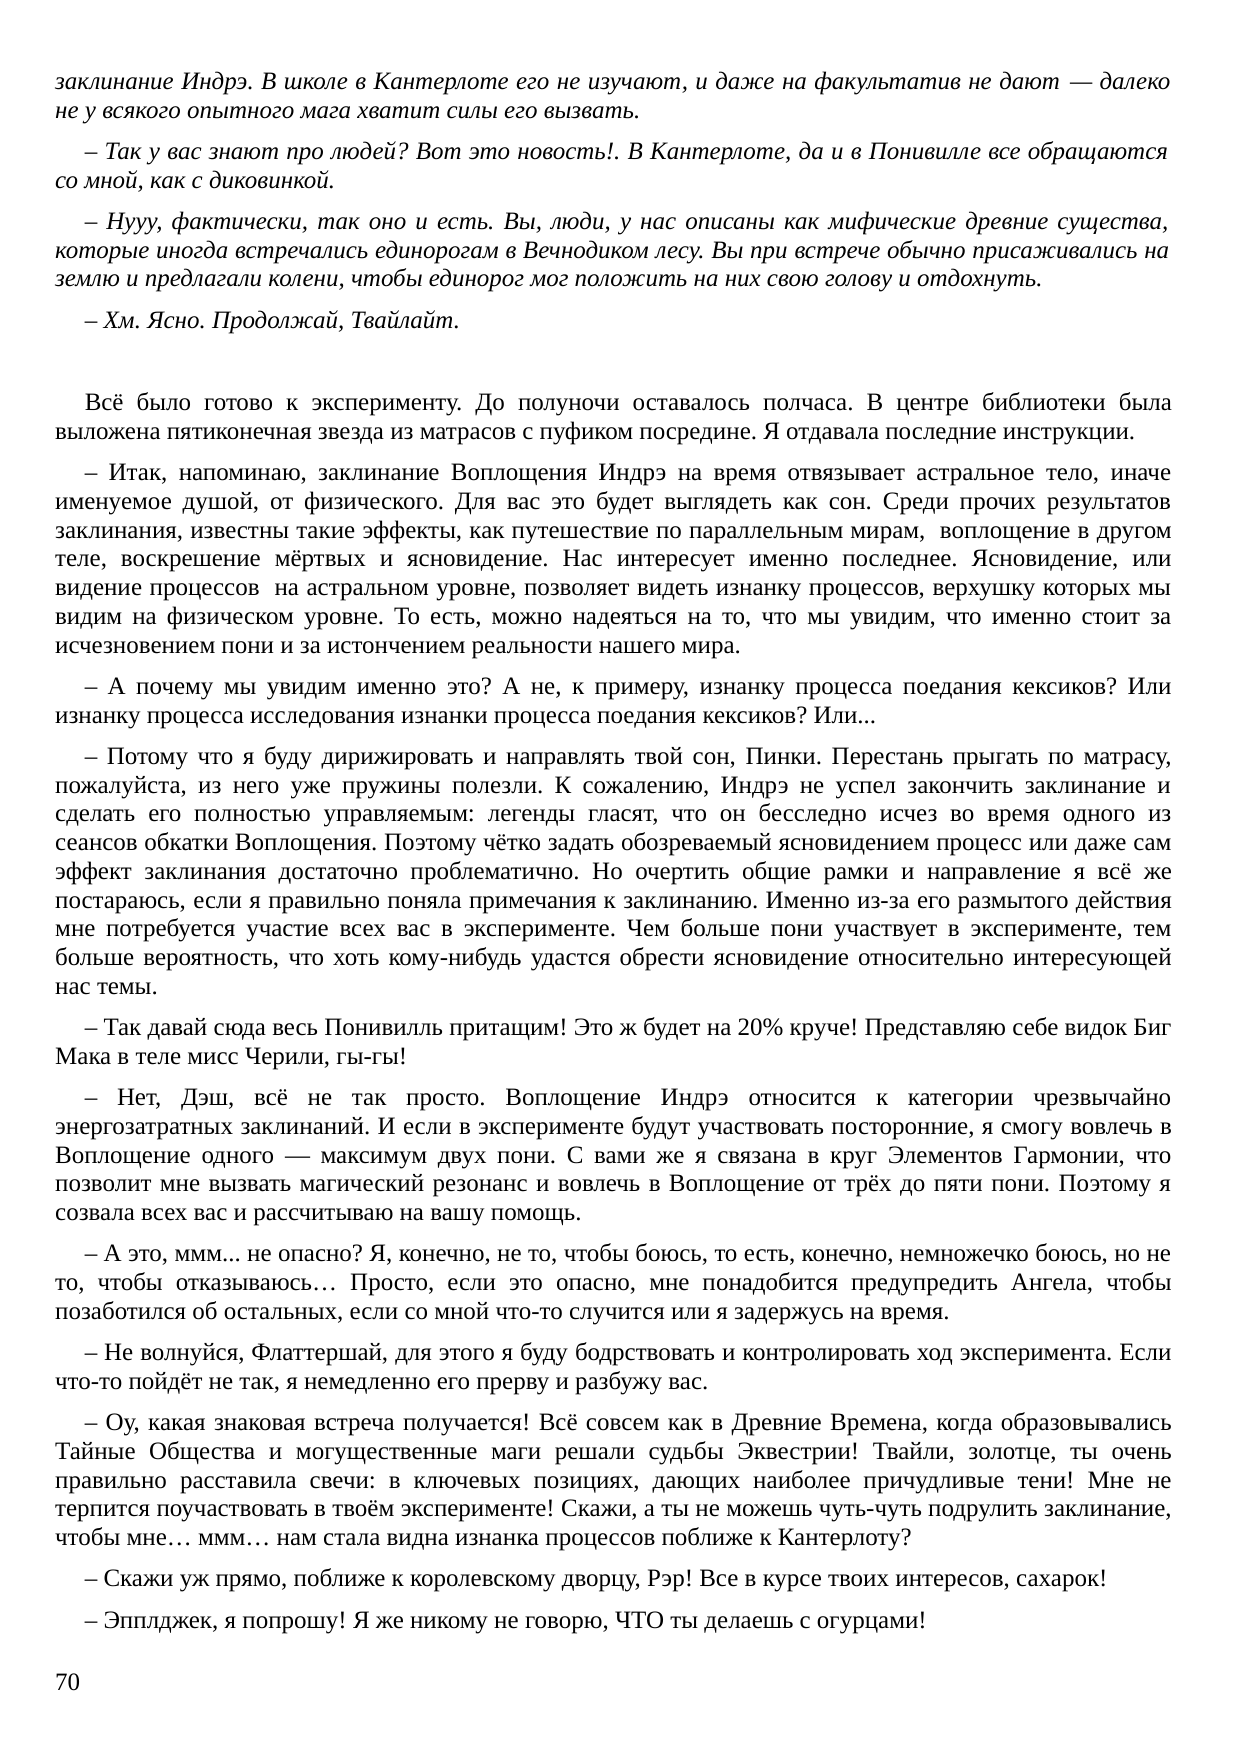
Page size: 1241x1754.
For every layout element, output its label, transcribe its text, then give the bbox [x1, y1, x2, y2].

text – Оу, какая знаковая встреча получается! Всё совсем как в Древние Времена, когда образовывались Тайные Общества и могущественные маги решали судьбы Эквестрии! Твайли, золотце, ты очень правильно расставила свечи: в ключевых позициях, дающих наиболее причудливые тени! Мне не терпится поучаствовать в твоём эксперименте! Скажи, а ты не можешь чуть-чуть подрулить заклинание, чтобы мне… ммм… нам стала видна изнанка процессов поближе к Кантерлоту? [55, 1407, 1173, 1551]
text – Нууу, фактически, так оно и есть. Вы, люди, у нас описаны как мифические древние существа, которые иногда встречались единорогам в Вечнодиком лесу. Вы при встрече обычно присаживались на землю и предлагали колени, чтобы единорог мог положить на них свою голову и отдохнуть. [55, 206, 1173, 292]
text Всё было готово к эксперименту. До полуночи оставалось полчаса. В центре библиотеки была выложена пятиконечная звезда из матрасов с пуфиком посредине. Я отдавала последние инструкции. [55, 387, 1173, 445]
text – Итак, напоминаю, заклинание Воплощения Индрэ на время отвязывает астральное тело, иначе именуемое душой, от физического. Для вас это будет выглядеть как сон. Среди прочих результатов заклинания, известны такие эффекты, как путешествие по параллельным мирам, воплощение в другом теле, воскрешение мёртвых и ясновидение. Нас интересует именно последнее. Ясновидение, или видение процессов на астральном уровне, позволяет видеть изнанку процессов, верхушку которых мы видим на физическом уровне. То есть, можно надеяться на то, что мы увидим, что именно стоит за исчезновением пони и за истончением реальности нашего мира. [55, 457, 1173, 658]
text – А почему мы увидим именно это? А не, к примеру, изнанку процесса поедания кексиков? Или изнанку процесса исследования изнанки процесса поедания кексиков? Или... [55, 671, 1173, 728]
text – Потому что я буду дирижировать и направлять твой сон, Пинки. Перестань прыгать по матрасу, пожалуйста, из него уже пружины полезли. К сожалению, Индрэ не успел закончить заклинание и сделать его полностью управляемым: легенды гласят, что он бесследно исчез во время одного из сеансов обкатки Воплощения. Поэтому чётко задать обозреваемый ясновидением процесс или даже сам эффект заклинания достаточно проблематично. Но очертить общие рамки и направление я всё же постараюсь, если я правильно поняла примечания к заклинанию. Именно из-за его размытого действия мне потребуется участие всех вас в эксперименте. Чем больше пони участвует в эксперименте, тем больше вероятность, что хоть кому-нибудь удастся обрести ясновидение относительно интересующей нас темы. [55, 741, 1173, 1000]
text – Эпплджек, я попрошу! Я же никому не говорю, ЧТО ты делаешь с огурцами! [55, 1605, 1173, 1633]
text – Не волнуйся, Флаттершай, для этого я буду бодрствовать и контролировать ход эксперимента. Если что-то пойдёт не так, я немедленно его прерву и разбужу вас. [55, 1337, 1173, 1395]
text заклинание Индрэ. В школе в Кантерлоте его не изучают, и даже на факультатив не дают — далеко не у всякого опытного мага хватит силы его вызвать. [55, 66, 1173, 123]
text – Так у вас знают про людей? Вот это новость!. В Кантерлоте, да и в Понивилле все обращаются со мной, как с диковинкой. [55, 136, 1173, 193]
text – Так давай сюда весь Понивилль притащим! Это ж будет на 20% круче! Представляю себе видок Биг Мака в теле мисс Черили, гы-гы! [55, 1012, 1173, 1070]
text – Нет, Дэш, всё не так просто. Воплощение Индрэ относится к категории чрезвычайно энергозатратных заклинаний. И если в эксперименте будут участвовать посторонние, я смогу вовлечь в Воплощение одного — максимум двух пони. С вами же я связана в круг Элементов Гармонии, что позволит мне вызвать магический резонанс и вовлечь в Воплощение от трёх до пяти пони. Поэтому я созвала всех вас и рассчитываю на вашу помощь. [55, 1082, 1173, 1226]
text – А это, ммм... не опасно? Я, конечно, не то, чтобы боюсь, то есть, конечно, немножечко боюсь, но не то, чтобы отказываюсь… Просто, если это опасно, мне понадобится предупредить Ангела, чтобы позаботился об остальных, если со мной что-то случится или я задержусь на время. [55, 1238, 1173, 1325]
text – Хм. Ясно. Продолжай, Твайлайт. [55, 305, 1173, 333]
text – Скажи уж прямо, поближе к королевскому дворцу, Рэр! Все в курсе твоих интересов, сахарок! [55, 1563, 1173, 1592]
